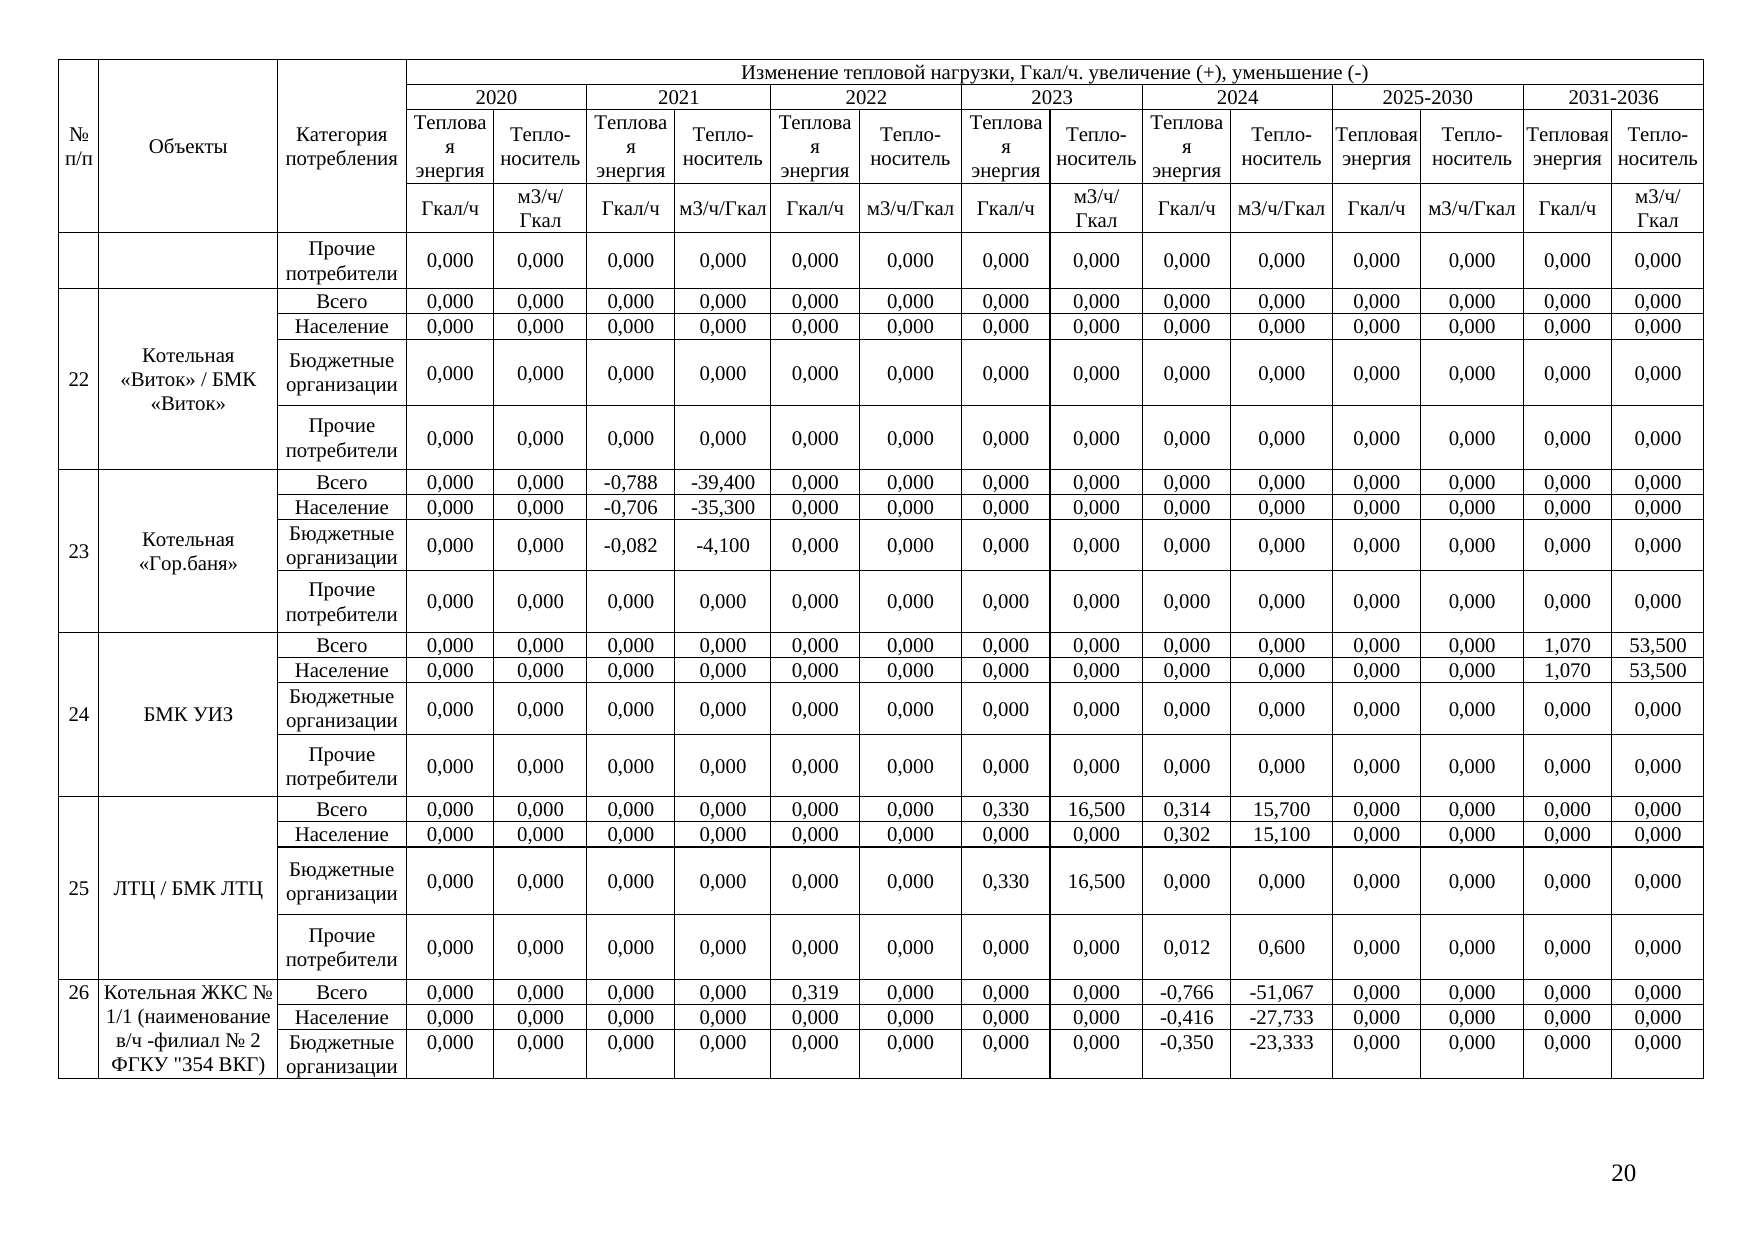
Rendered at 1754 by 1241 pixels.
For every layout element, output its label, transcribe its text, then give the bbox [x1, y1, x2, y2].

table_cell 0,000 [860, 314, 961, 338]
table_cell Население [278, 658, 406, 682]
table_cell 0,000 [1231, 848, 1332, 914]
table_cell 0,000 [1524, 915, 1611, 979]
table_cell 0,000 [1143, 520, 1230, 570]
table_cell 0,000 [1333, 571, 1420, 632]
table_cell 0,000 [1612, 822, 1703, 846]
table_cell 0,000 [1143, 633, 1230, 657]
table_cell 0,000 [587, 822, 674, 846]
table_cell -51,067 [1231, 980, 1332, 1004]
table_cell 0,000 [860, 633, 961, 657]
table_cell 0,000 [1051, 289, 1142, 313]
table_cell 0,000 [1051, 340, 1142, 405]
table_cell 0,000 [407, 822, 493, 846]
table_cell Тепловая энергия [1143, 110, 1230, 182]
table_cell 0,000 [494, 340, 586, 405]
table_cell Гкал/ч [587, 184, 674, 232]
table_cell 0,000 [1524, 406, 1611, 469]
table_cell Бюджетные организации [278, 1030, 406, 1078]
table_cell -0,416 [1143, 1005, 1230, 1029]
table_cell 0,000 [1421, 289, 1523, 313]
table_cell 0,000 [1421, 633, 1523, 657]
table_cell -0,706 [587, 495, 674, 519]
table_cell 0,000 [1333, 289, 1420, 313]
table_cell Всего [278, 470, 406, 494]
table_cell 0,000 [962, 1005, 1049, 1029]
table_cell 0,000 [1524, 848, 1611, 914]
table_cell 0,000 [771, 633, 859, 657]
table_cell 0,000 [587, 915, 674, 979]
table_cell 0,000 [1612, 314, 1703, 338]
table_cell 0,000 [407, 848, 493, 914]
table_cell Тепловая энергия [1524, 110, 1611, 182]
table_cell Население [278, 314, 406, 338]
table_cell 0,000 [587, 233, 674, 288]
table_cell 0,000 [1231, 340, 1332, 405]
table_cell 0,000 [771, 571, 859, 632]
table_cell 0,000 [1051, 1005, 1142, 1029]
table_cell 0,000 [1333, 314, 1420, 338]
table_cell Всего [278, 633, 406, 657]
table_cell 0,000 [1524, 314, 1611, 338]
table_cell 0,000 [407, 571, 493, 632]
table_cell 1,070 [1524, 633, 1611, 657]
table_cell 0,000 [407, 406, 493, 469]
table_cell 0,000 [1231, 495, 1332, 519]
table_cell 0,000 [1333, 470, 1420, 494]
table_cell 0,000 [1143, 658, 1230, 682]
table_cell 0,000 [1612, 1030, 1703, 1078]
table_cell 0,000 [962, 233, 1049, 288]
table_cell 0,000 [1421, 1030, 1523, 1078]
table_cell 0,000 [962, 520, 1049, 570]
table_cell м3/ч/Гкал [1612, 184, 1703, 232]
table_cell 0,000 [1333, 822, 1420, 846]
table_cell Тепло-носитель [1231, 110, 1332, 182]
table_cell 0,000 [1143, 735, 1230, 796]
table_cell 0,000 [1612, 980, 1703, 1004]
table_cell 0,000 [1231, 289, 1332, 313]
table_cell 0,000 [1612, 233, 1703, 288]
table_cell 0,000 [962, 980, 1049, 1004]
table_cell 15,100 [1231, 822, 1332, 846]
table_cell 0,000 [494, 520, 586, 570]
table_cell Бюджетные организации [278, 520, 406, 570]
table_cell 0,000 [1612, 495, 1703, 519]
table_header Изменение тепловой нагрузки, Гкал/ч. увеличение (+), уменьшение (-) [407, 60, 1703, 84]
table_cell 22 [59, 289, 98, 469]
table_cell 0,000 [771, 658, 859, 682]
table_cell 0,000 [675, 633, 770, 657]
table_cell 0,000 [407, 735, 493, 796]
table_cell 0,000 [860, 980, 961, 1004]
table_cell 0,000 [860, 406, 961, 469]
table_cell 0,000 [1524, 735, 1611, 796]
table_cell 0,000 [1231, 633, 1332, 657]
table_cell Тепловая энергия [1333, 110, 1420, 182]
table_cell 0,000 [1231, 571, 1332, 632]
table_cell 0,000 [407, 1005, 493, 1029]
table_cell м3/ч/Гкал [1231, 184, 1332, 232]
table_cell 0,302 [1143, 822, 1230, 846]
table_cell 0,000 [675, 980, 770, 1004]
table_cell 0,000 [860, 915, 961, 979]
table_cell 0,000 [1051, 571, 1142, 632]
table_cell Прочие потребители [278, 915, 406, 979]
table_cell 0,000 [1231, 683, 1332, 734]
table_cell 0,000 [1524, 683, 1611, 734]
table_cell 0,000 [1333, 233, 1420, 288]
table_cell 2022 [771, 85, 961, 109]
table_cell 0,000 [1333, 658, 1420, 682]
table_cell 16,500 [1051, 797, 1142, 821]
table_cell 0,000 [1051, 822, 1142, 846]
table_cell 0,000 [1143, 683, 1230, 734]
table_cell 0,000 [1612, 289, 1703, 313]
table_cell Тепло-носитель [1612, 110, 1703, 182]
table_cell 0,000 [1421, 848, 1523, 914]
table_cell 0,000 [771, 314, 859, 338]
table_cell 0,000 [771, 289, 859, 313]
table_cell 0,000 [771, 735, 859, 796]
table_cell 0,000 [1524, 1005, 1611, 1029]
table_cell 0,000 [407, 633, 493, 657]
table_cell 0,000 [1421, 340, 1523, 405]
table_cell 0,000 [675, 233, 770, 288]
table_cell 0,000 [1051, 314, 1142, 338]
table_cell 0,000 [962, 683, 1049, 734]
table_cell 0,000 [962, 915, 1049, 979]
table_cell 0,000 [771, 470, 859, 494]
table_cell 0,000 [1333, 633, 1420, 657]
table_cell 0,000 [407, 520, 493, 570]
table_cell 0,000 [1612, 797, 1703, 821]
table_cell 0,000 [494, 1030, 586, 1078]
table_cell 0,000 [860, 822, 961, 846]
table_cell 0,000 [1333, 1030, 1420, 1078]
table_cell 0,000 [1421, 406, 1523, 469]
table_cell Гкал/ч [962, 184, 1049, 232]
table_cell 0,000 [1051, 470, 1142, 494]
table_cell 0,330 [962, 797, 1049, 821]
table_cell Бюджетные организации [278, 848, 406, 914]
table_cell 0,314 [1143, 797, 1230, 821]
table_cell Население [278, 1005, 406, 1029]
table_cell м3/ч/Гкал [860, 184, 961, 232]
table_cell 0,000 [1524, 520, 1611, 570]
table_cell 0,000 [771, 233, 859, 288]
table_cell -0,788 [587, 470, 674, 494]
table_cell 24 [59, 633, 98, 796]
table_cell 0,012 [1143, 915, 1230, 979]
table_cell 0,000 [494, 980, 586, 1004]
table_cell Прочие потребители [278, 571, 406, 632]
table_cell 0,000 [860, 848, 961, 914]
table_cell 0,000 [1051, 406, 1142, 469]
table_cell 0,000 [675, 1030, 770, 1078]
table_cell 0,000 [860, 289, 961, 313]
table_cell [59, 233, 98, 288]
table_cell 0,000 [962, 735, 1049, 796]
table_cell 0,000 [587, 980, 674, 1004]
table_cell 0,000 [962, 340, 1049, 405]
table_cell Прочие потребители [278, 735, 406, 796]
table_cell -39,400 [675, 470, 770, 494]
table_cell 0,000 [407, 980, 493, 1004]
table_cell 0,000 [675, 406, 770, 469]
table_cell 0,000 [1051, 633, 1142, 657]
table_cell -4,100 [675, 520, 770, 570]
table_cell 0,000 [1421, 797, 1523, 821]
table_cell 0,000 [1421, 495, 1523, 519]
table_cell 0,000 [494, 822, 586, 846]
table_cell 2020 [407, 85, 586, 109]
table_cell 0,000 [494, 683, 586, 734]
table_cell Гкал/ч [1524, 184, 1611, 232]
table_cell Котельная «Гор.баня» [99, 470, 277, 632]
table_cell 0,000 [771, 340, 859, 405]
table_cell 0,000 [1051, 658, 1142, 682]
table_cell 0,000 [771, 1005, 859, 1029]
table_cell -0,350 [1143, 1030, 1230, 1078]
table_cell Тепло-носитель [494, 110, 586, 182]
table_cell 0,000 [675, 735, 770, 796]
table_cell 0,000 [1143, 848, 1230, 914]
table_cell 0,000 [1051, 735, 1142, 796]
table_cell 0,000 [1612, 683, 1703, 734]
table_cell -23,333 [1231, 1030, 1332, 1078]
table_cell 0,000 [962, 822, 1049, 846]
table_cell 0,000 [494, 470, 586, 494]
table_cell 53,500 [1612, 633, 1703, 657]
table_cell 0,000 [1333, 495, 1420, 519]
table_cell 0,000 [962, 495, 1049, 519]
table_cell 0,000 [1143, 470, 1230, 494]
table_cell 0,000 [587, 735, 674, 796]
table_cell 0,000 [587, 797, 674, 821]
table_cell 0,000 [1051, 233, 1142, 288]
table_cell 0,000 [407, 289, 493, 313]
table_cell 0,000 [1612, 571, 1703, 632]
table_cell Котельная ЖКС № 1/1 (наименование в/ч -филиал № 2 ФГКУ "354 ВКГ) [99, 980, 277, 1078]
table_cell БМК УИЗ [99, 633, 277, 796]
table_cell ЛТЦ / БМК ЛТЦ [99, 797, 277, 979]
table_cell 0,000 [962, 470, 1049, 494]
table_cell -35,300 [675, 495, 770, 519]
table_cell 0,000 [675, 571, 770, 632]
table_cell 0,000 [771, 520, 859, 570]
table_cell 0,000 [1333, 340, 1420, 405]
table_cell 0,000 [1333, 797, 1420, 821]
table_cell 0,000 [1524, 289, 1611, 313]
table_cell 2021 [587, 85, 770, 109]
table_cell 0,000 [1051, 980, 1142, 1004]
table_cell Тепло-носитель [1421, 110, 1523, 182]
table_cell Тепловая энергия [407, 110, 493, 182]
table_cell 0,000 [1051, 1030, 1142, 1078]
table_cell 0,000 [860, 658, 961, 682]
table_cell 0,000 [1421, 915, 1523, 979]
table_cell 16,500 [1051, 848, 1142, 914]
table_cell Бюджетные организации [278, 683, 406, 734]
table_cell м3/ч/Гкал [494, 184, 586, 232]
table_cell 0,000 [1333, 980, 1420, 1004]
table_cell 0,000 [675, 314, 770, 338]
table_cell 0,000 [771, 1030, 859, 1078]
table_cell 0,000 [1231, 735, 1332, 796]
table_cell 0,000 [1612, 340, 1703, 405]
table_cell 0,000 [1231, 470, 1332, 494]
table_cell 0,000 [1051, 495, 1142, 519]
table_cell 0,000 [860, 495, 961, 519]
table_cell 15,700 [1231, 797, 1332, 821]
table_cell 0,000 [771, 822, 859, 846]
table_cell 0,000 [860, 571, 961, 632]
table_cell 0,000 [587, 314, 674, 338]
table_cell 0,000 [1143, 314, 1230, 338]
table_cell 2024 [1143, 85, 1332, 109]
table_cell 0,000 [587, 848, 674, 914]
table_cell 0,000 [1524, 980, 1611, 1004]
table_cell 0,000 [587, 571, 674, 632]
table_header Категория потребления [278, 60, 406, 232]
table_cell 0,000 [1612, 406, 1703, 469]
table_cell 0,000 [494, 633, 586, 657]
table_cell 0,000 [962, 1030, 1049, 1078]
table_cell 0,000 [1231, 658, 1332, 682]
table_header Объекты [99, 60, 277, 232]
table_cell 0,000 [1333, 915, 1420, 979]
table_cell 0,000 [1524, 470, 1611, 494]
table_cell 1,070 [1524, 658, 1611, 682]
table_cell Гкал/ч [1333, 184, 1420, 232]
table_cell 23 [59, 470, 98, 632]
table_cell 0,000 [1612, 520, 1703, 570]
table_cell Тепловая энергия [771, 110, 859, 182]
table_cell 0,000 [587, 1005, 674, 1029]
table_cell Бюджетные организации [278, 340, 406, 405]
table_cell 0,000 [587, 1030, 674, 1078]
table_cell 0,000 [1333, 406, 1420, 469]
table_cell 0,000 [1421, 1005, 1523, 1029]
table_cell 0,000 [587, 658, 674, 682]
table_cell 0,000 [675, 658, 770, 682]
table_cell 2031-2036 [1524, 85, 1703, 109]
table_cell 0,000 [962, 289, 1049, 313]
table_cell 0,000 [860, 683, 961, 734]
table_cell Прочие потребители [278, 233, 406, 288]
table_cell Гкал/ч [407, 184, 493, 232]
table_cell 0,000 [1333, 520, 1420, 570]
table_cell 0,000 [1231, 314, 1332, 338]
table_cell 0,000 [675, 797, 770, 821]
table_cell 0,000 [1524, 495, 1611, 519]
table_cell 0,000 [1421, 735, 1523, 796]
table_cell 0,319 [771, 980, 859, 1004]
table_cell 0,000 [1421, 980, 1523, 1004]
table_cell Тепло-носитель [1051, 110, 1142, 182]
table_cell 0,000 [1421, 822, 1523, 846]
table_cell 0,000 [1421, 683, 1523, 734]
table_cell 0,000 [675, 1005, 770, 1029]
table_cell 0,000 [962, 314, 1049, 338]
table_cell 0,000 [962, 571, 1049, 632]
table_cell 0,000 [1143, 571, 1230, 632]
table_cell 0,000 [407, 797, 493, 821]
table_cell 0,000 [1524, 340, 1611, 405]
table_cell 0,000 [860, 1030, 961, 1078]
table_cell 0,000 [1421, 233, 1523, 288]
table_cell 0,000 [675, 340, 770, 405]
table_cell 0,000 [1524, 1030, 1611, 1078]
table_cell 0,000 [1333, 848, 1420, 914]
table_cell 0,000 [587, 683, 674, 734]
table_cell 0,000 [962, 406, 1049, 469]
table_cell 2025-2030 [1333, 85, 1523, 109]
table_cell 0,000 [675, 915, 770, 979]
table_cell 0,000 [407, 233, 493, 288]
table_cell Тепловая энергия [962, 110, 1049, 182]
table_cell Тепло-носитель [860, 110, 961, 182]
table_cell 2023 [962, 85, 1142, 109]
table_cell 0,000 [1524, 571, 1611, 632]
table_cell Население [278, 822, 406, 846]
table_cell м3/ч/Гкал [1421, 184, 1523, 232]
table_cell м3/ч/Гкал [675, 184, 770, 232]
table_cell 0,000 [675, 822, 770, 846]
table_cell 0,000 [587, 289, 674, 313]
table_cell Тепло-носитель [675, 110, 770, 182]
table_cell 0,000 [771, 797, 859, 821]
table_cell 0,000 [1524, 797, 1611, 821]
table_cell 0,000 [494, 658, 586, 682]
table_cell 0,000 [1143, 340, 1230, 405]
table_cell 0,000 [675, 289, 770, 313]
table_cell -27,733 [1231, 1005, 1332, 1029]
table_cell 25 [59, 797, 98, 979]
table_cell 0,000 [1524, 233, 1611, 288]
table_cell 0,000 [1612, 1005, 1703, 1029]
table_cell 0,600 [1231, 915, 1332, 979]
table_cell 0,000 [1051, 683, 1142, 734]
table_cell 0,000 [1421, 314, 1523, 338]
table_cell Котельная «Виток» / БМК «Виток» [99, 289, 277, 469]
table_cell 0,000 [860, 1005, 961, 1029]
table_cell 0,000 [771, 495, 859, 519]
table_cell Гкал/ч [771, 184, 859, 232]
table_cell 0,000 [1612, 915, 1703, 979]
table_cell 0,000 [494, 848, 586, 914]
table_cell 0,000 [860, 340, 961, 405]
table_cell 0,000 [771, 915, 859, 979]
table_cell 0,000 [1143, 289, 1230, 313]
table_cell 0,000 [1333, 735, 1420, 796]
table_cell 0,000 [494, 571, 586, 632]
table_cell 0,000 [587, 633, 674, 657]
table_cell 0,000 [407, 495, 493, 519]
table_cell 0,000 [407, 314, 493, 338]
table_cell -0,766 [1143, 980, 1230, 1004]
table_cell 0,000 [587, 340, 674, 405]
table_cell 0,000 [407, 683, 493, 734]
table_cell 0,000 [1524, 822, 1611, 846]
table_cell Гкал/ч [1143, 184, 1230, 232]
table_cell -0,082 [587, 520, 674, 570]
table_cell 0,000 [962, 658, 1049, 682]
table_cell 0,000 [407, 340, 493, 405]
table_cell 0,000 [771, 683, 859, 734]
table_cell 0,000 [494, 797, 586, 821]
table_cell 0,000 [1051, 520, 1142, 570]
table_cell [99, 233, 277, 288]
table_cell 0,000 [860, 735, 961, 796]
table_cell 0,000 [1612, 848, 1703, 914]
table_cell 0,000 [860, 233, 961, 288]
table_cell 0,000 [1333, 683, 1420, 734]
table_cell 0,000 [771, 848, 859, 914]
table_cell 0,000 [587, 406, 674, 469]
table_cell 0,000 [1231, 520, 1332, 570]
table_cell 0,000 [494, 735, 586, 796]
table_cell Тепловая энергия [587, 110, 674, 182]
table_cell 0,000 [1231, 233, 1332, 288]
table_cell 0,000 [494, 289, 586, 313]
table_cell 0,000 [962, 633, 1049, 657]
table_cell 0,000 [1421, 571, 1523, 632]
table_cell 0,330 [962, 848, 1049, 914]
table_cell 0,000 [860, 470, 961, 494]
table_cell 0,000 [1612, 735, 1703, 796]
table_cell 0,000 [1421, 658, 1523, 682]
table_cell 0,000 [1421, 520, 1523, 570]
table_cell 0,000 [494, 1005, 586, 1029]
table_cell 0,000 [1333, 1005, 1420, 1029]
table_cell 0,000 [1421, 470, 1523, 494]
table_cell 0,000 [675, 683, 770, 734]
table_cell 0,000 [407, 1030, 493, 1078]
table_cell Прочие потребители [278, 406, 406, 469]
table_cell Всего [278, 289, 406, 313]
table_cell 26 [59, 980, 98, 1078]
table_cell м3/ч/Гкал [1051, 184, 1142, 232]
table_cell 0,000 [860, 520, 961, 570]
table_cell 0,000 [407, 915, 493, 979]
table_cell 0,000 [1143, 233, 1230, 288]
table_cell 53,500 [1612, 658, 1703, 682]
table_cell 0,000 [1143, 495, 1230, 519]
table_cell 0,000 [494, 233, 586, 288]
table_cell 0,000 [771, 406, 859, 469]
table_cell 0,000 [675, 848, 770, 914]
table_cell Всего [278, 797, 406, 821]
table_cell 0,000 [1051, 915, 1142, 979]
table_cell 0,000 [494, 495, 586, 519]
table_cell 0,000 [494, 406, 586, 469]
table_cell 0,000 [407, 470, 493, 494]
table_cell 0,000 [494, 915, 586, 979]
table_cell 0,000 [407, 658, 493, 682]
table_cell 0,000 [860, 797, 961, 821]
table_cell 0,000 [1231, 406, 1332, 469]
table_cell 0,000 [1143, 406, 1230, 469]
table_cell 0,000 [494, 314, 586, 338]
table_cell 0,000 [1612, 470, 1703, 494]
table_header № п/п [59, 60, 98, 232]
table_cell Всего [278, 980, 406, 1004]
table_cell Население [278, 495, 406, 519]
